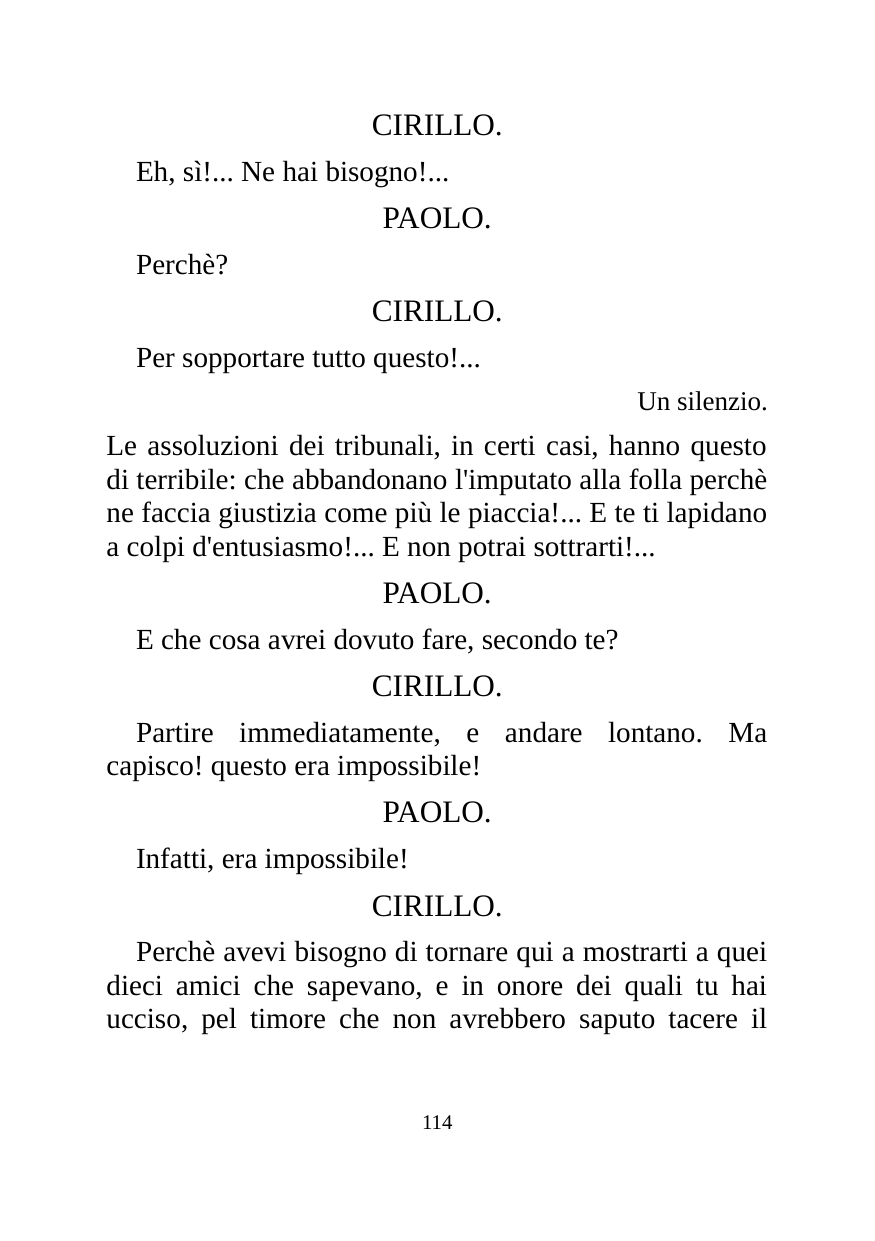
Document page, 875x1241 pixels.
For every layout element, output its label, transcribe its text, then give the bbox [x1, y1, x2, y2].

text CIRILLO. [106, 667, 768, 703]
text Infatti, era impossibile! [106, 841, 768, 875]
text Eh, sì!... Ne hai bisogno!... [106, 154, 768, 187]
text Perchè? [106, 247, 768, 281]
text CIRILLO. [106, 292, 768, 328]
text PAOLO. [106, 574, 768, 610]
text CIRILLO. [106, 887, 768, 923]
text PAOLO. [106, 794, 768, 830]
text CIRILLO. [106, 106, 768, 142]
text PAOLO. [106, 199, 768, 235]
text Per sopportare tutto questo!... [106, 340, 768, 373]
text Le assoluzioni dei tribunali, in certi casi, hanno questo di terribile: che abbandonano l'imputato alla folla perchè ne faccia giustizia come più le piaccia!... E te ti lapidano a colpi d'entusiasmo!... E non potrai sottrarti!... [106, 428, 768, 562]
text Perchè avevi bisogno di tornare qui a mostrarti a quei dieci amici che sapevano, e in onore dei quali tu hai ucciso, pel timore che non avrebbero saputo tacere il [106, 934, 768, 1035]
text Un silenzio. [402, 385, 768, 416]
text E che cosa avrei dovuto fare, secondo te? [106, 622, 768, 655]
text Partire immediatamente, e andare lontano. Ma capisco! questo era impossibile! [106, 715, 768, 782]
